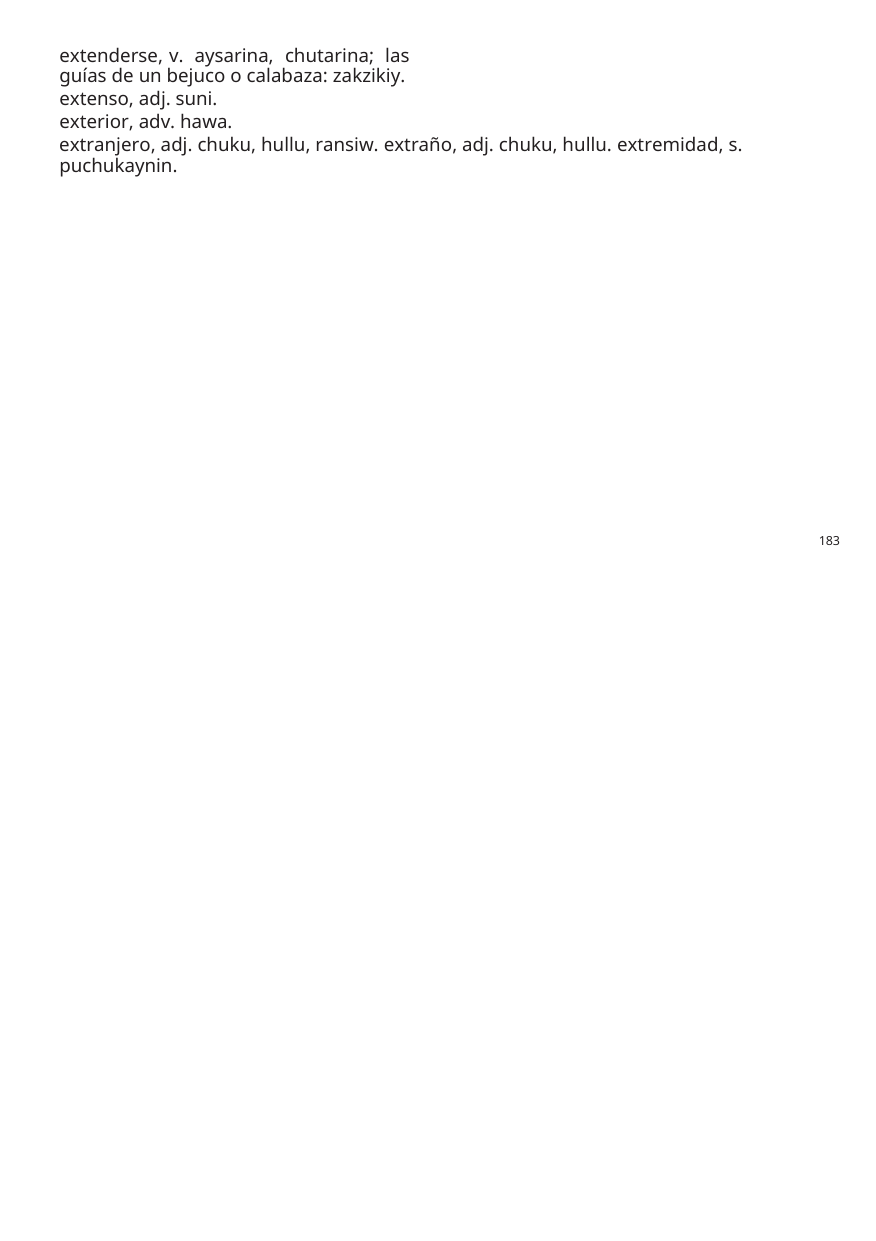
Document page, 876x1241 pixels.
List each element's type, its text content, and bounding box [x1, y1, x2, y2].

text extenderse, v. aysarina, chutarina; las [59, 44, 856, 67]
text extranjero, adj. chuku, hullu, ransiw. extraño, adj. chuku, hullu. extremidad, s. puchukaynin. [59, 134, 796, 177]
text 183 [19, 532, 840, 549]
text guías de un bejuco o calabaza: zakzikiy. [59, 67, 856, 87]
text extenso, adj. suni. [59, 87, 856, 110]
text exterior, adv. hawa. [59, 110, 856, 133]
